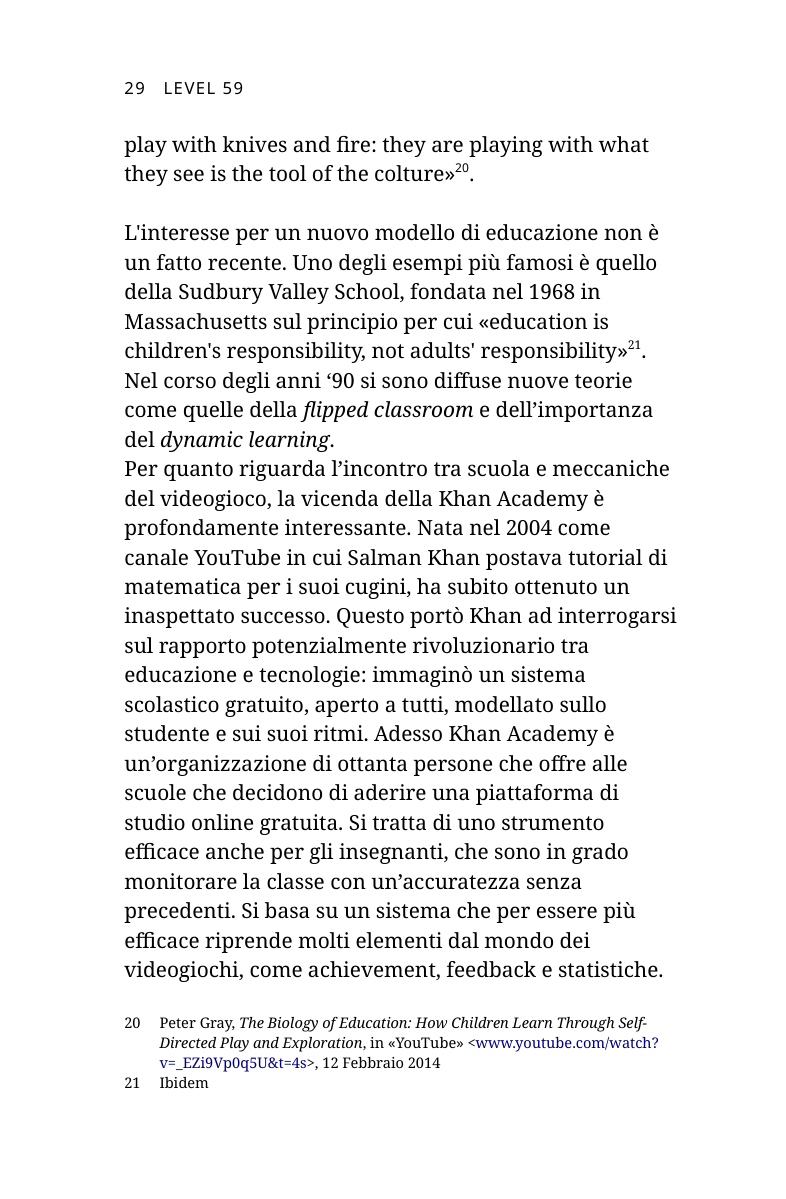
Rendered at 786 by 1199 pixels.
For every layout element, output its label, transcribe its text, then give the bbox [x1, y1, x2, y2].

text L'interesse per un nuovo modello di educazione non è un fatto recente. Uno degli esempi più famosi è quello della Sudbury Valley School, fondata nel 1968 in Massachusetts sul principio per cui «education is children's responsibility, not adults' responsibility». [124, 217, 679, 365]
text Peter Gray, The Biology of Education: How Children Learn Through Self-Directed Play and Exploration, in «YouTube» <www.youtube.com/watch?v=_EZi9Vp0q5U&t=4s>, 12 Febbraio 2014 [124, 1013, 679, 1073]
text Nel corso degli anni ‘90 si sono diffuse nuove teorie come quelle della flipped classroom e dell’importanza del dynamic learning. [124, 365, 679, 453]
text Ibidem [124, 1073, 679, 1093]
text play with knives and fire: they are playing with what they see is the tool of the colture». [124, 129, 679, 188]
text Per quanto riguarda l’incontro tra scuola e meccaniche del videogioco, la vicenda della Khan Academy è profondamente interessante. Nata nel 2004 come canale YouTube in cui Salman Khan postava tutorial di matematica per i suoi cugini, ha subito ottenuto un inaspettato successo. Questo portò Khan ad interrogarsi sul rapporto potenzialmente rivoluzionario tra educazione e tecnologie: immaginò un sistema scolastico gratuito, aperto a tutti, modellato sullo studente e sui suoi ritmi. Adesso Khan Academy è un’organizzazione di ottanta persone che offre alle scuole che decidono di aderire una piattaforma di studio online gratuita. Si tratta di uno strumento efficace anche per gli insegnanti, che sono in grado monitorare la classe con un’accuratezza senza precedenti. Si basa su un sistema che per essere più efficace riprende molti elementi dal mondo dei videogiochi, come achievement, feedback e statistiche. [124, 453, 679, 984]
